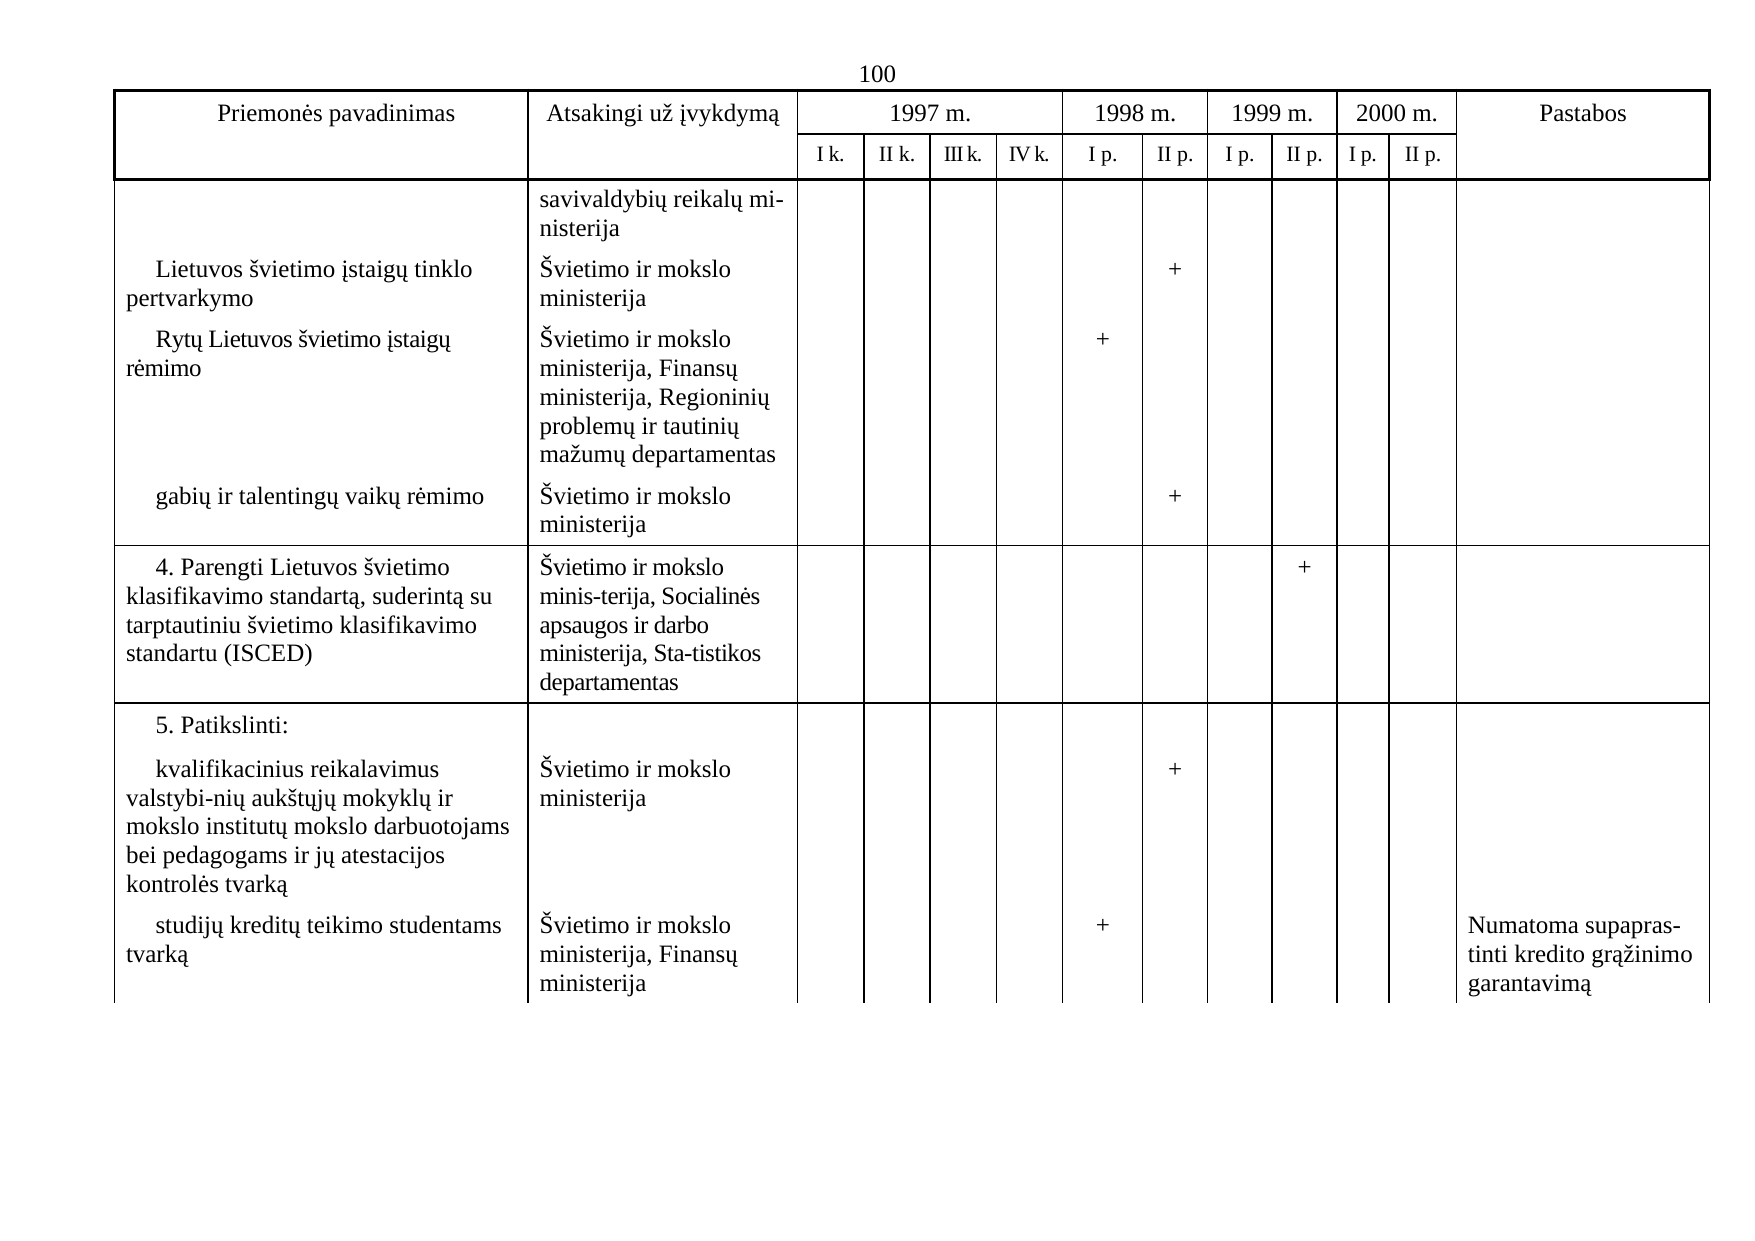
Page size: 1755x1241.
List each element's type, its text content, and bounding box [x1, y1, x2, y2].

table_cell Švietimo ir mokslo ministerija, Finansų ministerija, Regioninių problemų ir tautinių mažumų departamentas [529, 318, 797, 474]
table_header 2000 m. [1338, 92, 1456, 133]
table_cell [1063, 475, 1142, 544]
table_cell [1273, 248, 1336, 318]
table_cell [997, 475, 1062, 544]
table_cell [931, 318, 996, 474]
table_cell [1457, 181, 1709, 248]
table_cell [798, 546, 863, 702]
table_cell Numatoma supapras-tinti kredito grąžinimo garantavimą [1457, 904, 1709, 1003]
table_cell [1063, 546, 1142, 702]
table_cell [1338, 318, 1388, 474]
table_cell [798, 248, 863, 318]
table_cell studijų kreditų teikimo studentams tvarką [115, 904, 527, 1003]
table_cell [997, 181, 1062, 248]
table_cell [931, 475, 996, 544]
table_cell kvalifikacinius reikalavimus valstybi-nių aukštųjų mokyklų ir mokslo institutų mokslo darbuotojams bei pedagogams ir jų atestacijos kontrolės tvarką [115, 748, 527, 904]
table_cell [115, 181, 527, 248]
table_cell [1063, 181, 1142, 248]
table_cell [865, 248, 929, 318]
table_cell [1143, 704, 1207, 748]
table_cell [1338, 181, 1388, 248]
table_cell [931, 248, 996, 318]
table_cell [116, 133, 527, 178]
table_cell [931, 181, 996, 248]
table_cell [529, 133, 797, 178]
table_cell II p. [1390, 135, 1456, 178]
table_cell [865, 704, 929, 748]
table_cell [1273, 181, 1336, 248]
table_cell II k. [865, 135, 929, 178]
table_cell Lietuvos švietimo įstaigų tinklo pertvarkymo [115, 248, 527, 318]
table_cell [1338, 904, 1388, 1003]
table_cell I p. [1208, 135, 1271, 178]
table_cell [1338, 748, 1388, 904]
table_cell + [1143, 475, 1207, 544]
table_cell + [1063, 904, 1142, 1003]
table_cell [1457, 704, 1709, 748]
table_cell [1208, 475, 1271, 544]
table_cell [1390, 704, 1456, 748]
table_cell III k. [931, 135, 996, 178]
table_cell [865, 318, 929, 474]
table_cell [1208, 181, 1271, 248]
table_cell [1338, 704, 1388, 748]
table_cell [1390, 248, 1456, 318]
table_header 1997 m. [798, 92, 1062, 133]
table_cell [1457, 248, 1709, 318]
table_cell [1063, 748, 1142, 904]
table_cell [997, 748, 1062, 904]
table_cell I p. [1063, 135, 1142, 178]
table_cell [1390, 904, 1456, 1003]
table_cell [1390, 475, 1456, 544]
table_cell [865, 904, 929, 1003]
table_cell [1273, 318, 1336, 474]
table_cell [1208, 248, 1271, 318]
table_cell [1457, 475, 1709, 544]
table_cell [1208, 704, 1271, 748]
table_cell [865, 748, 929, 904]
table_cell [798, 181, 863, 248]
table_cell IV k. [997, 135, 1062, 178]
table_cell I p. [1338, 135, 1388, 178]
table_cell [997, 704, 1062, 748]
table_cell [1273, 748, 1336, 904]
table_cell [1390, 318, 1456, 474]
table_cell [997, 248, 1062, 318]
table_cell [1390, 748, 1456, 904]
table_cell [1457, 318, 1709, 474]
table_cell [1390, 546, 1456, 702]
table_cell 5. Patikslinti: [115, 704, 527, 748]
table_cell [1338, 546, 1388, 702]
table_cell [1273, 904, 1336, 1003]
table_cell [1338, 475, 1388, 544]
table_cell II p. [1273, 135, 1336, 178]
table_header Pastabos [1457, 92, 1708, 133]
table_cell I k. [798, 135, 863, 178]
table_cell [931, 704, 996, 748]
table_cell [1143, 318, 1207, 474]
table_cell [865, 475, 929, 544]
table_cell Švietimo ir mokslo ministerija [529, 248, 797, 318]
table_header Atsakingi už įvykdymą [529, 92, 797, 133]
table_cell [1273, 475, 1336, 544]
table_cell [1338, 248, 1388, 318]
table_cell [1063, 248, 1142, 318]
table_cell [1457, 546, 1709, 702]
table_cell [997, 904, 1062, 1003]
table_cell II p. [1143, 135, 1207, 178]
table_cell [1208, 318, 1271, 474]
table_cell + [1273, 546, 1336, 702]
table_cell [798, 904, 863, 1003]
table_cell + [1143, 748, 1207, 904]
table_cell [798, 475, 863, 544]
table_cell gabių ir talentingų vaikų rėmimo [115, 475, 527, 544]
table_cell [1143, 181, 1207, 248]
table_cell [1457, 133, 1708, 178]
table_cell [1208, 546, 1271, 702]
table_header Priemonės pavadinimas [116, 92, 527, 133]
table_cell [798, 318, 863, 474]
table_cell [1457, 748, 1709, 904]
table_cell [529, 704, 797, 748]
table_cell [931, 748, 996, 904]
table_cell [931, 904, 996, 1003]
table_cell [1143, 904, 1207, 1003]
table_cell Švietimo ir mokslo ministerija [529, 475, 797, 544]
table_cell [1208, 748, 1271, 904]
table_cell Švietimo ir mokslo minis-terija, Socialinės apsaugos ir darbo ministerija, Sta-tistikos departamentas [529, 546, 797, 702]
table_cell Rytų Lietuvos švietimo įstaigų rėmimo [115, 318, 527, 474]
table_cell [865, 546, 929, 702]
table_cell [1390, 181, 1456, 248]
table_cell [865, 181, 929, 248]
table_header 1999 m. [1208, 92, 1336, 133]
table_cell [1273, 704, 1336, 748]
table_cell [1063, 704, 1142, 748]
table_cell [931, 546, 996, 702]
table_cell [997, 318, 1062, 474]
table_cell Švietimo ir mokslo ministerija, Finansų ministerija [529, 904, 797, 1003]
table_cell + [1143, 248, 1207, 318]
table_cell [997, 546, 1062, 702]
table_header 1998 m. [1063, 92, 1207, 133]
table_cell [1143, 546, 1207, 702]
table_cell 4. Parengti Lietuvos švietimo klasifikavimo standartą, suderintą su tarptautiniu švietimo klasifikavimo standartu (ISCED) [115, 546, 527, 702]
table_cell Švietimo ir mokslo ministerija [529, 748, 797, 904]
table_cell [798, 748, 863, 904]
table_cell [1208, 904, 1271, 1003]
table_cell savivaldybių reikalų mi-nisterija [529, 181, 797, 248]
table_cell + [1063, 318, 1142, 474]
table_cell [798, 704, 863, 748]
